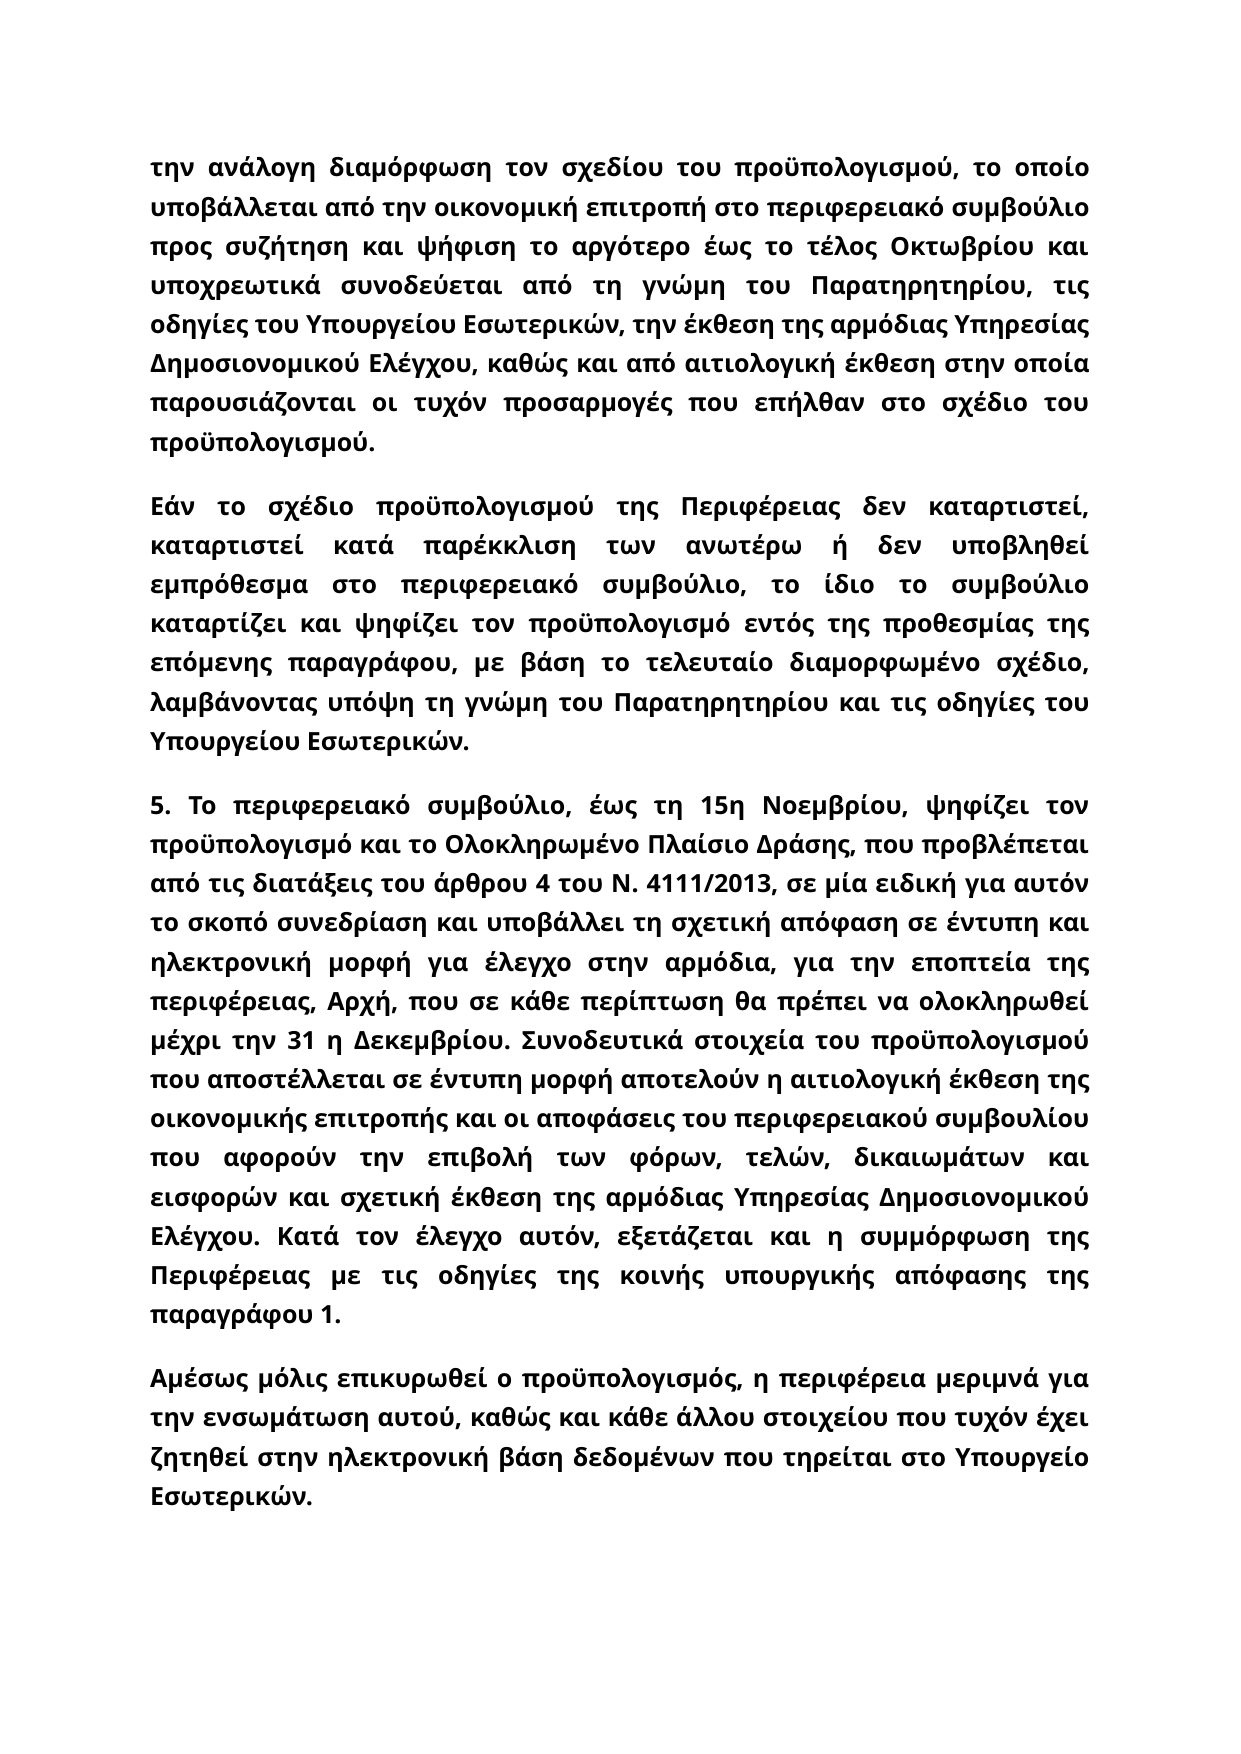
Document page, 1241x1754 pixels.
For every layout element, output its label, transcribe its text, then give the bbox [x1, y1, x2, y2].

text Εάν το σχέδιο προϋπολογισμού της Περιφέρειας δεν καταρτιστεί, καταρτιστεί κατά παρέκκλιση των ανωτέρω ή δεν υποβληθεί εμπρόθεσμα στο περιφερειακό συμβούλιο, το ίδιο το συμβούλιο καταρτίζει και ψηφίζει τον προϋπολογισμό εντός της προθεσμίας της επόμενης παραγράφου, με βάση το τελευταίο διαμορφωμένο σχέδιο, λαμβάνοντας υπόψη τη γνώμη του Παρατηρητηρίου και τις οδηγίες του Υπουργείου Εσωτερικών. [150, 488, 1090, 757]
text Αμέσως μόλις επικυρωθεί ο προϋπολογισμός, η περιφέρεια μεριμνά για την ενσωμάτωση αυτού, καθώς και κάθε άλλου στοιχείου που τυχόν έχει ζητηθεί στην ηλεκτρονική βάση δεδομένων που τηρείται στο Υπουργείο Εσωτερικών. [150, 1361, 1090, 1512]
text 5. Το περιφερειακό συμβούλιο, έως τη 15η Νοεμβρίου, ψηφίζει τον προϋπολογισμό και το Ολοκληρωμένο Πλαίσιο Δράσης, που προβλέπεται από τις διατάξεις του άρθρου 4 του Ν. 4111/2013, σε μία ειδική για αυτόν το σκοπό συνεδρίαση και υποβάλλει τη σχετική απόφαση σε έντυπη και ηλεκτρονική μορφή για έλεγχο στην αρμόδια, για την εποπτεία της περιφέρειας, Αρχή, που σε κάθε περίπτωση θα πρέπει να ολοκληρωθεί μέχρι την 31 η Δεκεμβρίου. Συνοδευτικά στοιχεία του προϋπολογισμού που αποστέλλεται σε έντυπη μορφή αποτελούν η αιτιολογική έκθεση της οικονομικής επιτροπής και οι αποφάσεις του περιφερειακού συμβουλίου που αφορούν την επιβολή των φόρων, τελών, δικαιωμάτων και εισφορών και σχετική έκθεση της αρμόδιας Υπηρεσίας Δημοσιονομικού Ελέγχου. Κατά τον έλεγχο αυτόν, εξετάζεται και η συμμόρφωση της Περιφέρειας με τις οδηγίες της κοινής υπουργικής απόφασης της παραγράφου 1. [150, 787, 1090, 1331]
text την ανάλογη διαμόρφωση τον σχεδίου του προϋπολογισμού, το οποίο υποβάλλεται από την οικονομική επιτροπή στο περιφερειακό συμβούλιο προς συζήτηση και ψήφιση το αργότερο έως το τέλος Οκτωβρίου και υποχρεωτικά συνοδεύεται από τη γνώμη του Παρατηρητηρίου, τις οδηγίες του Υπουργείου Εσωτερικών, την έκθεση της αρμόδιας Υπηρεσίας Δημοσιονομικού Ελέγχου, καθώς και από αιτιολογική έκθεση στην οποία παρουσιάζονται οι τυχόν προσαρμογές που επήλθαν στο σχέδιο του προϋπολογισμού. [150, 150, 1090, 458]
